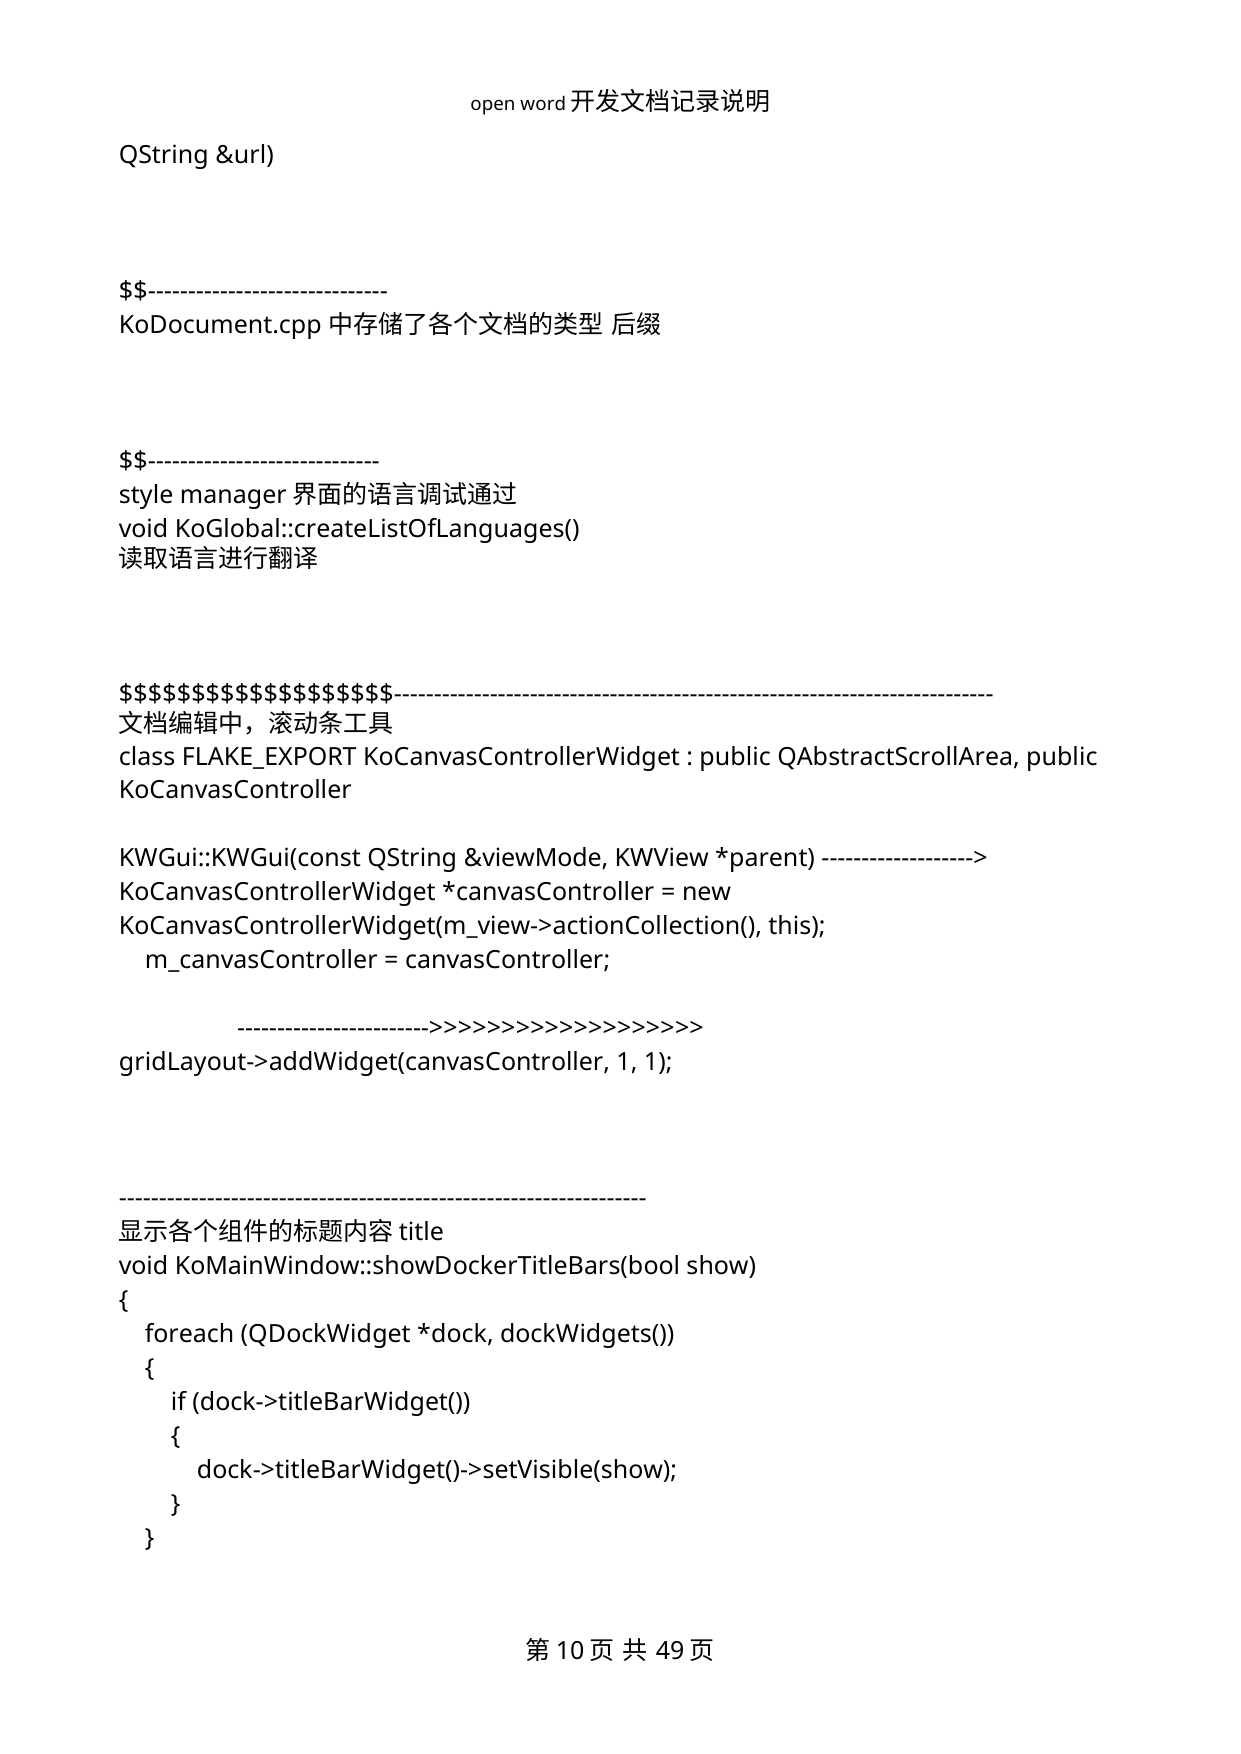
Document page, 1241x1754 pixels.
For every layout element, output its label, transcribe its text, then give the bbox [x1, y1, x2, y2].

text { [119, 1350, 1121, 1384]
text if (dock->titleBarWidget()) [119, 1384, 1121, 1418]
text class FLAKE_EXPORT KoCanvasControllerWidget : public QAbstractScrollArea, public KoCanvasController [119, 738, 1121, 806]
text QString &url) [119, 137, 1121, 171]
text KoCanvasControllerWidget *canvasController = new KoCanvasControllerWidget(m_view->actionCollection(), this); [119, 874, 1121, 942]
text 读取语言进行翻译 [119, 545, 1121, 574]
text ------------------------>>>>>>>>>>>>>>>>>>> [119, 1010, 1121, 1044]
text $$----------------------------- [119, 443, 1121, 477]
text } [119, 1519, 1121, 1553]
text } [119, 1486, 1121, 1519]
text gridLayout->addWidget(canvasController, 1, 1); [119, 1044, 1121, 1078]
text void KoGlobal::createListOfLanguages() [119, 511, 1121, 545]
text { [119, 1418, 1121, 1452]
text { [119, 1282, 1121, 1316]
text 显示各个组件的标题内容title [119, 1214, 1121, 1248]
text ------------------------------------------------------------------ [119, 1180, 1121, 1214]
text void KoMainWindow::showDockerTitleBars(bool show) [119, 1248, 1121, 1282]
text $$$$$$$$$$$$$$$$$$$--------------------------------------------------------------------------- [119, 676, 1121, 709]
text dock->titleBarWidget()->setVisible(show); [119, 1452, 1121, 1486]
text $$------------------------------ [119, 273, 1121, 307]
text KoDocument.cpp 中存储了各个文档的类型 后缀 [119, 307, 1121, 341]
text KWGui::KWGui(const QString &viewMode, KWView *parent) -------------------> [119, 840, 1121, 874]
text foreach (QDockWidget *dock, dockWidgets()) [119, 1316, 1121, 1350]
text 文档编辑中，滚动条工具 [119, 709, 1121, 738]
text style manager界面的语言调试通过 [119, 477, 1121, 511]
text m_canvasController = canvasController; [119, 942, 1121, 976]
